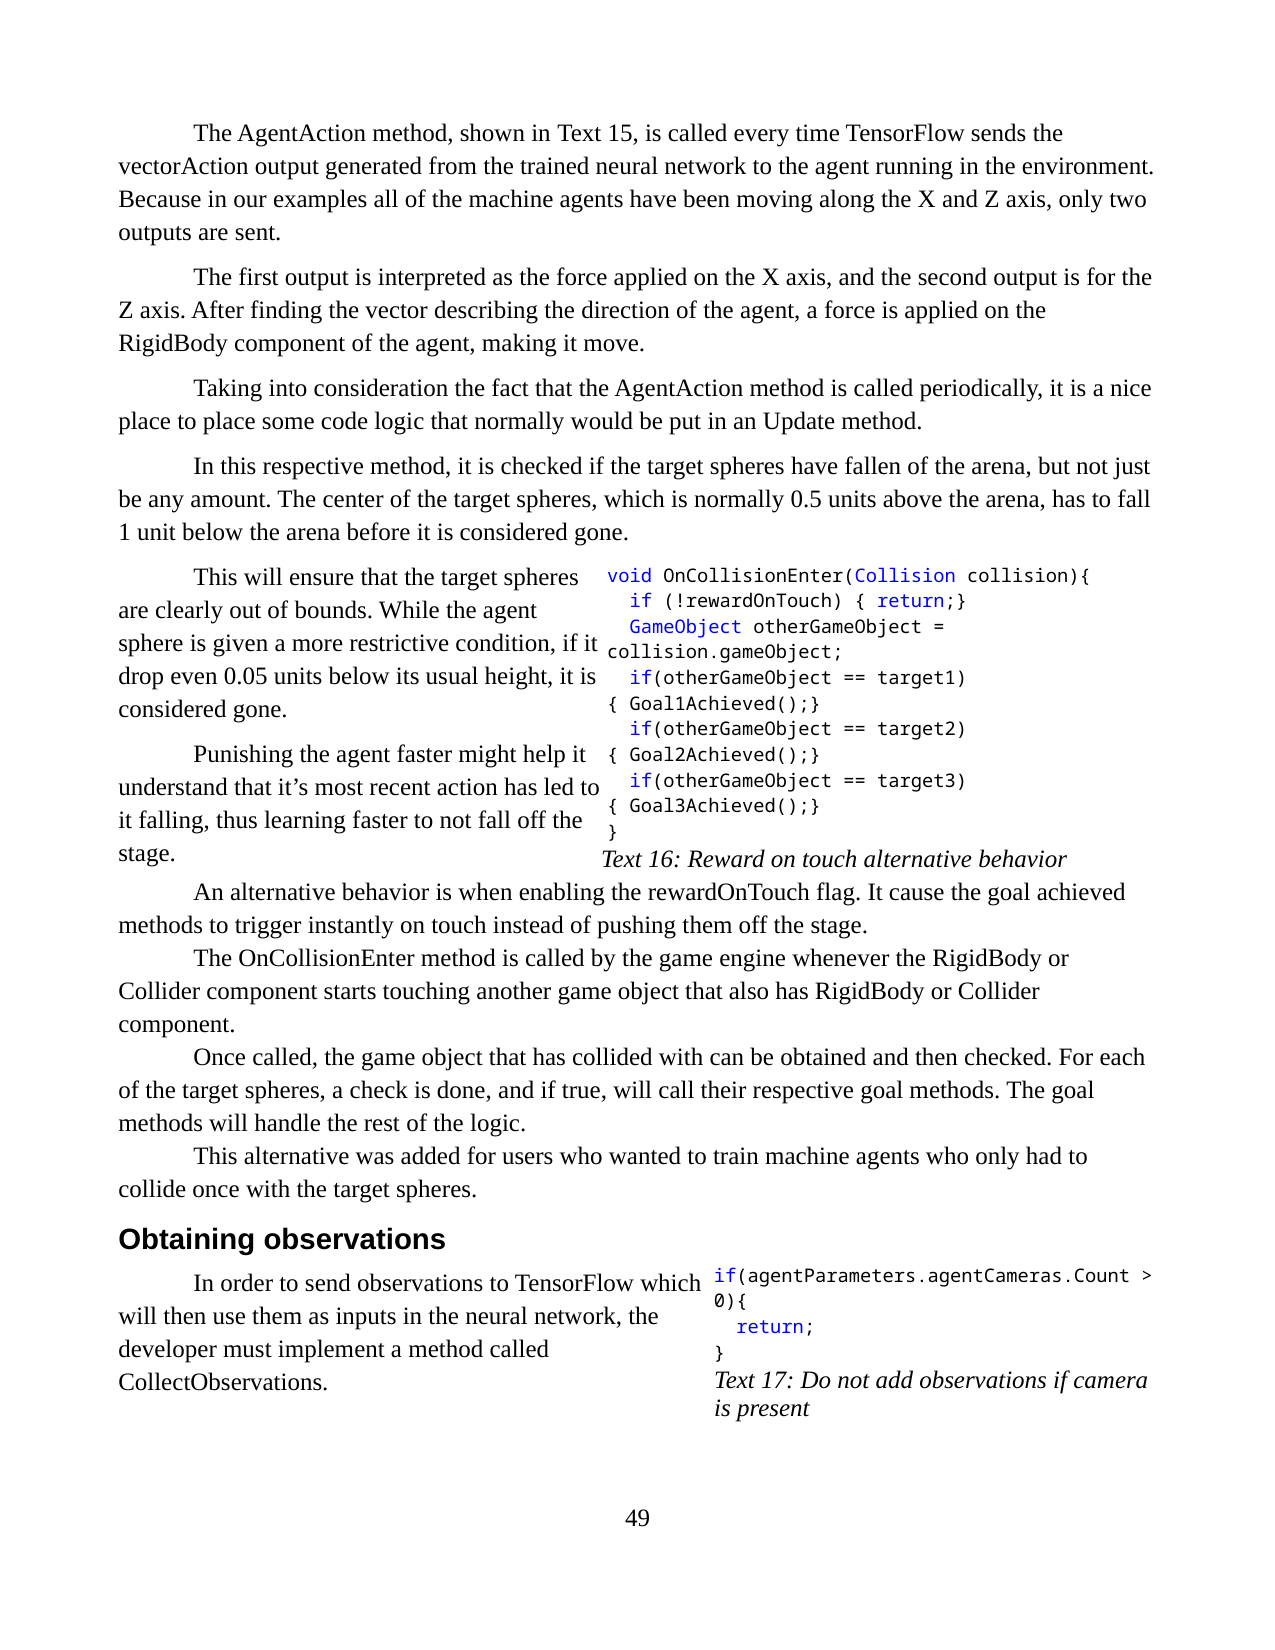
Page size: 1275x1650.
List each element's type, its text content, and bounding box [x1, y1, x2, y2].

text This will ensure that the target spheres are clearly out of bounds. While the agent sphere is given a more restrictive condition, if it drop even 0.05 units below its usual height, it is considered gone. [118, 562, 1157, 723]
text An alternative behavior is when enabling the rewardOnTouch flag. It cause the goal achieved methods to trigger instantly on touch instead of pushing them off the stage. [118, 877, 1157, 939]
text The OnCollisionEnter method is called by the game engine whenever the RigidBody or Collider component starts touching another game object that also has RigidBody or Collider component. [118, 943, 1157, 1038]
text Once called, the game object that has collided with can be obtained and then checked. For each of the target spheres, a check is done, and if true, will call their respective goal methods. The goal methods will handle the rest of the logic. [118, 1042, 1157, 1137]
text Text 16: Reward on touch alternative behavior [601, 574, 1153, 873]
text In this respective method, it is checked if the target spheres have fallen of the arena, but not just be any amount. The center of the target spheres, which is normally 0.5 units above the arena, has to fall 1 unit below the arena before it is considered gone. [118, 451, 1157, 546]
text Text 17: Do not add observations if camera is present [714, 1274, 1166, 1422]
text In order to send observations to TensorFlow which will then use them as inputs in the neural network, the developer must implement a method called CollectObservations. [118, 1262, 1166, 1396]
text The first output is interpreted as the force applied on the X axis, and the second output is for the Z axis. After finding the vector describing the direction of the agent, a force is applied on the RigidBody component of the agent, making it move. [118, 262, 1157, 357]
text The AgentAction method, shown in Text 15, is called every time TensorFlow sends the vectorAction output generated from the trained neural network to the agent running in the environment. Because in our examples all of the machine agents have been moving along the X and Z axis, only two outputs are sent. [118, 118, 1157, 246]
text Taking into consideration the fact that the AgentAction method is called periodically, it is a nice place to place some code logic that normally would be put in an Update method. [118, 373, 1157, 435]
text Punishing the agent faster might help it understand that it’s most recent action has led to it falling, thus learning faster to not fall off the stage. [118, 739, 601, 867]
subtitle Obtaining observations [118, 1222, 1157, 1255]
text This alternative was added for users who wanted to train machine agents who only had to collide once with the target spheres. [118, 1141, 1157, 1203]
